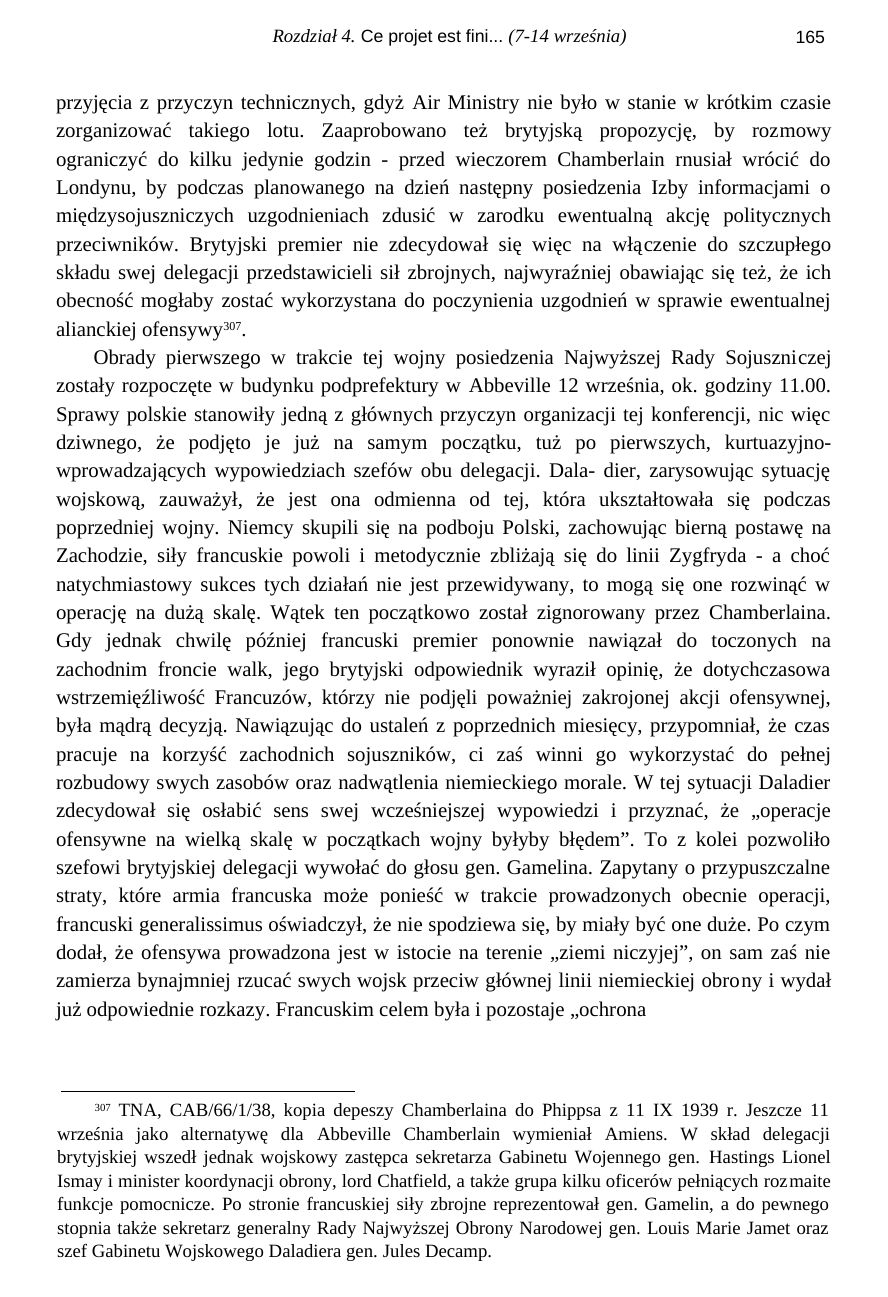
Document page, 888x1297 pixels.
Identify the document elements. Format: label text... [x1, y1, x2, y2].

text Obrady pierwszego w trakcie tej wojny posiedzenia Najwyższej Rady Sojuszni­czej zostały rozpoczęte w budynku podprefektury w Abbeville 12 września, ok. go­dziny 11.00. Sprawy polskie stanowiły jedną z głównych przyczyn organizacji tej konferencji, nic więc dziwnego, że podjęto je już na samym początku, tuż po pierw­szych, kurtuazyjno-wprowadzających wypowiedziach szefów obu delegacji. Dala- dier, zarysowując sytuację wojskową, zauważył, że jest ona odmienna od tej, która ukształtowała się podczas poprzedniej wojny. Niemcy skupili się na podboju Pol­ski, zachowując bierną postawę na Zachodzie, siły francuskie powoli i metodycznie zbliżają się do linii Zygfryda - a choć natychmiastowy sukces tych działań nie jest przewidywany, to mogą się one rozwinąć w operację na dużą skalę. Wątek ten począt­kowo został zignorowany przez Chamberlaina. Gdy jednak chwilę później francuski premier ponownie nawiązał do toczonych na zachodnim froncie walk, jego brytyjski odpowiednik wyraził opinię, że dotychczasowa wstrzemięźliwość Francuzów, którzy nie podjęli poważniej zakrojonej akcji ofensywnej, była mądrą decyzją. Nawiązując do ustaleń z poprzednich miesięcy, przypomniał, że czas pracuje na korzyść zachod­nich sojuszników, ci zaś winni go wykorzystać do pełnej rozbudowy swych zasobów oraz nadwątlenia niemieckiego morale. W tej sytuacji Daladier zdecydował się osła­bić sens swej wcześniejszej wypowiedzi i przyznać, że „operacje ofensywne na wielką skalę w początkach wojny byłyby błędem”. To z kolei pozwoliło szefowi brytyjskiej delegacji wywołać do głosu gen. Gamelina. Zapytany o przypuszczalne straty, które armia francuska może ponieść w trakcie prowadzonych obecnie operacji, francuski generalissimus oświadczył, że nie spodziewa się, by miały być one duże. Po czym dodał, że ofensywa prowadzona jest w istocie na terenie „ziemi niczyjej”, on sam zaś nie zamierza bynajmniej rzucać swych wojsk przeciw głównej linii niemieckiej obro­ny i wydał już odpowiednie rozkazy. Francuskim celem była i pozostaje „ochrona [56, 345, 831, 1021]
text przyjęcia z przyczyn technicznych, gdyż Air Ministry nie było w stanie w krótkim czasie zorganizować takiego lotu. Zaaprobowano też brytyjską propozycję, by roz­mowy ograniczyć do kilku jedynie godzin - przed wieczorem Chamberlain rnusiał wrócić do Londynu, by podczas planowanego na dzień następny posiedzenia Izby informacjami o międzysojuszniczych uzgodnieniach zdusić w zarodku ewentualną akcję politycznych przeciwników. Brytyjski premier nie zdecydował się więc na włą­czenie do szczupłego składu swej delegacji przedstawicieli sił zbrojnych, najwyraź­niej obawiając się też, że ich obecność mogłaby zostać wykorzystana do poczynienia uzgodnień w sprawie ewentualnej alianckiej ofensywy307. [56, 90, 831, 341]
text 165 [795, 27, 829, 47]
text Rozdział 4. Ce projet est fini... (7-14 września) [272, 25, 628, 47]
text 307 TNA, CAB/66/1/38, kopia depeszy Chamberlaina do Phippsa z 11 IX 1939 r. Jeszcze 11 września jako alternatywę dla Abbeville Chamberlain wymieniał Amiens. W skład delegacji brytyjskiej wszedł jednak wojskowy zastępca sekretarza Gabinetu Wojennego gen. Hastings Lionel Ismay i minister koordynacji obrony, lord Chatfield, a także grupa kilku oficerów pełniących roz­maite funkcje pomocnicze. Po stronie francuskiej siły zbrojne reprezentował gen. Gamelin, a do pewnego stopnia także sekretarz generalny Rady Najwyższej Obrony Narodowej gen. Louis Marie Jamet oraz szef Gabinetu Wojskowego Daladiera gen. Jules Decamp. [57, 1099, 831, 1262]
